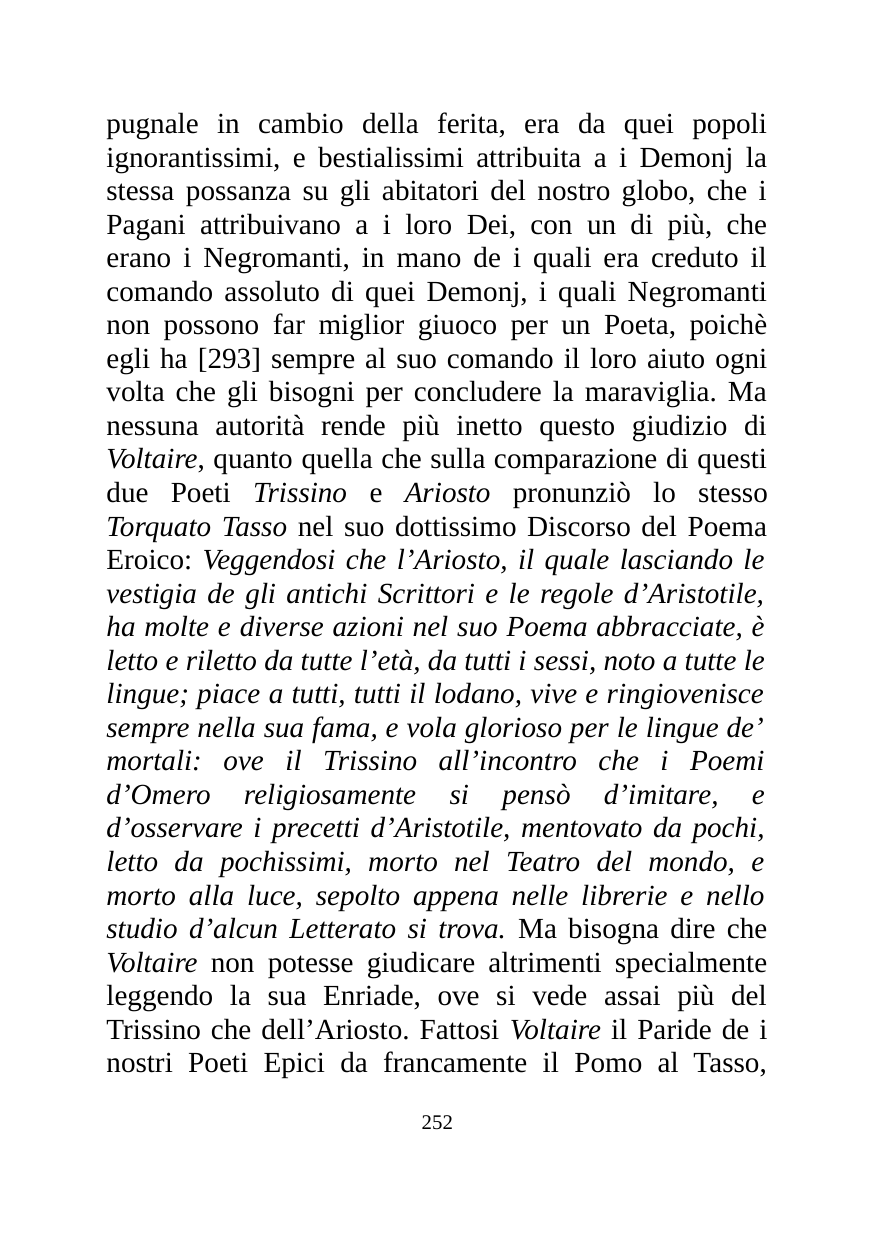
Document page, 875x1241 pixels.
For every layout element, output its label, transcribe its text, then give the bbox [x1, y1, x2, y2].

text pugnale in cambio della ferita, era da quei popoli ignorantissimi, e bestialissimi attribuita a i Demonj la stessa possanza su gli abitatori del nostro globo, che i Pagani attribuivano a i loro Dei, con un di più, che erano i Negromanti, in mano de i quali era creduto il comando assoluto di quei Demonj, i quali Negromanti non possono far miglior giuoco per un Poeta, poichè egli ha [293] sempre al suo comando il loro aiuto ogni volta che gli bisogni per concludere la maraviglia. Ma nessuna autorità rende più inetto questo giudizio di Voltaire, quanto quella che sulla comparazione di questi due Poeti Trissino e Ariosto pronunziò lo stesso Torquato Tasso nel suo dottissimo Discorso del Poema Eroico: Veggendosi che l’Ariosto, il quale lasciando le vestigia de gli antichi Scrittori e le regole d’Aristotile, ha molte e diverse azioni nel suo Poema abbracciate, è letto e riletto da tutte l’età, da tutti i sessi, noto a tutte le lingue; piace a tutti, tutti il lodano, vive e ringiovenisce sempre nella sua fama, e vola glorioso per le lingue de’ mortali: ove il Trissino all’incontro che i Poemi d’Omero religiosamente si pensò d’imitare, e d’osservare i precetti d’Aristotile, mentovato da pochi, letto da pochissimi, morto nel Teatro del mondo, e morto alla luce, sepolto appena nelle librerie e nello studio d’alcun Letterato si trova. Ma bisogna dire che Voltaire non potesse giudicare altrimenti specialmente leggendo la sua Enriade, ove si vede assai più del Trissino che dell’Ariosto. Fattosi Voltaire il Paride de i nostri Poeti Epici da francamente il Pomo al Tasso, [106, 106, 768, 1079]
